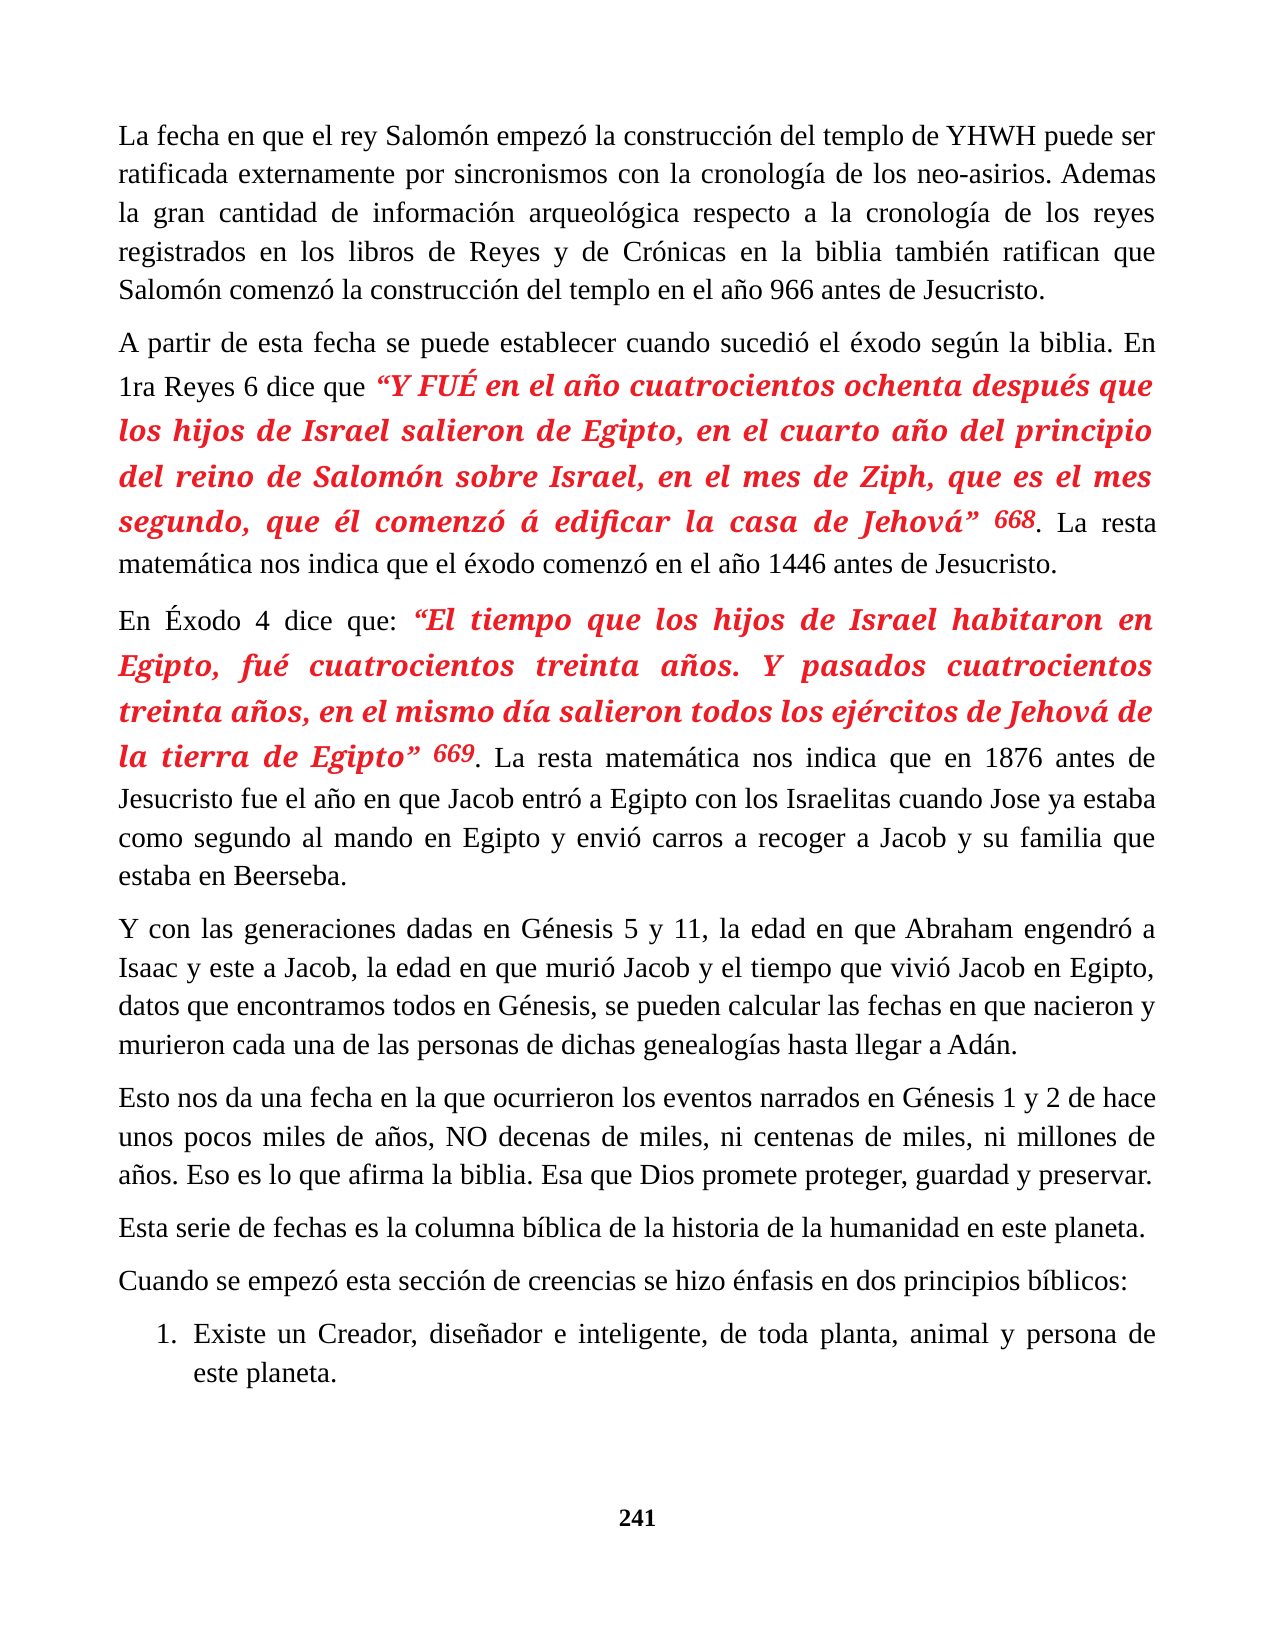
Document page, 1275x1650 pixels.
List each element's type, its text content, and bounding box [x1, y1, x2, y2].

text Esta serie de fechas es la columna bíblica de la historia de la humanidad en este planeta. [118, 1210, 1157, 1244]
text Esto nos da una fecha en la que ocurrieron los eventos narrados en Génesis 1 y 2 de hace unos pocos miles de años, NO decenas de miles, ni centenas de miles, ni millones de años. Eso es lo que afirma la biblia. Esa que Dios promete proteger, guardad y preservar. [118, 1080, 1157, 1191]
text La fecha en que el rey Salomón empezó la construcción del templo de YHWH puede ser ratificada externamente por sincronismos con la cronología de los neo-asirios. Ademas la gran cantidad de información arqueológica respecto a la cronología de los reyes registrados en los libros de Reyes y de Crónicas en la biblia también ratifican que Salomón comenzó la construcción del templo en el año 966 antes de Jesucristo. [118, 118, 1157, 306]
text Y con las generaciones dadas en Génesis 5 y 11, la edad en que Abraham engendró a Isaac y este a Jacob, la edad en que murió Jacob y el tiempo que vivió Jacob en Egipto, datos que encontramos todos en Génesis, se pueden calcular las fechas en que nacieron y murieron cada una de las personas de dichas genealogías hasta llegar a Adán. [118, 911, 1157, 1061]
text Cuando se empezó esta sección de creencias se hizo énfasis en dos principios bíblicos: [118, 1263, 1157, 1297]
list Existe un Creador, diseñador e inteligente, de toda planta, animal y persona de este planeta. [156, 1317, 1157, 1389]
text En Éxodo 4 dice que: “El tiempo que los hijos de Israel habitaron en Egipto, fué cuatrocientos treinta años. Y pasados cuatrocientos treinta años, en el mismo día salieron todos los ejércitos de Jehová de la tierra de Egipto” . La resta matemática nos indica que en 1876 antes de Jesucristo fue el año en que Jacob entró a Egipto con los Israelitas cuando Jose ya estaba como segundo al mando en Egipto y envió carros a recoger a Jacob y su familia que estaba en Beerseba. [118, 599, 1157, 892]
text A partir de esta fecha se puede establecer cuando sucedió el éxodo según la biblia. En 1ra Reyes 6 dice que “Y FUÉ en el año cuatrocientos ochenta después que los hijos de Israel salieron de Egipto, en el cuarto año del principio del reino de Salomón sobre Israel, en el mes de Ziph, que es el mes segundo, que él comenzó á edificar la casa de Jehová” . La resta matemática nos indica que el éxodo comenzó en el año 1446 antes de Jesucristo. [118, 325, 1157, 580]
